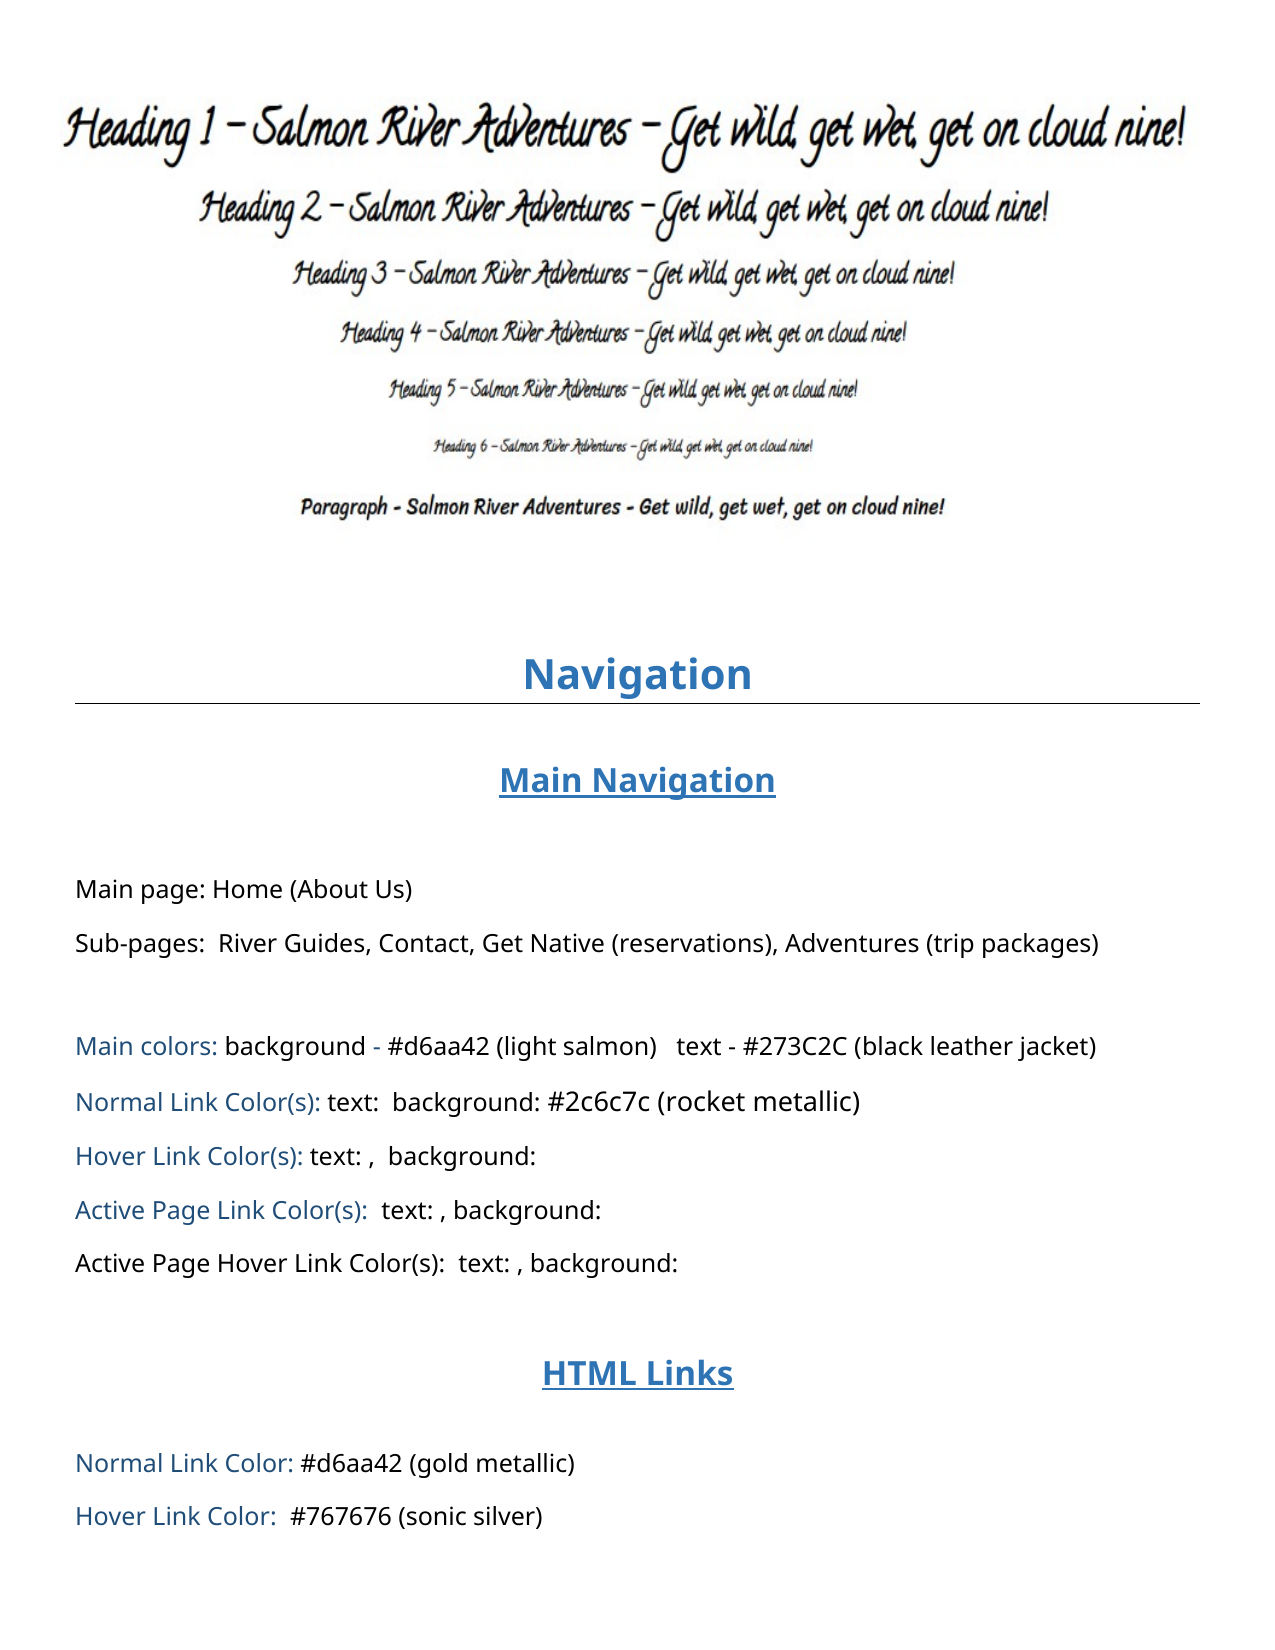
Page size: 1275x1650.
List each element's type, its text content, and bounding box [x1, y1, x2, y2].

text Main page: Home (About Us) [75, 872, 1200, 906]
text Active Page Link Color(s): text: , background: [75, 1192, 1200, 1226]
text Hover Link Color(s): text: , background: [75, 1139, 1200, 1173]
text Sub-pages: River Guides, Contact, Get Native (reservations), Adventures (trip packages) [75, 925, 1200, 959]
subtitle Main Navigation [75, 757, 1200, 803]
text Normal Link Color(s): text: background: #2c6c7c (rocket metallic) [75, 1082, 1200, 1119]
text Active Page Hover Link Color(s): text: , background: [75, 1246, 1200, 1280]
text Hover Link Color: #767676 (sonic silver) [75, 1499, 1200, 1533]
subtitle HTML Links [75, 1350, 1200, 1395]
picture [41, 75, 1234, 551]
subtitle Navigation [75, 645, 1200, 703]
text Normal Link Color: #d6aa42 (gold metallic) [75, 1446, 1200, 1479]
text Main colors: background - #d6aa42 (light salmon) text - #273C2C (black leather jacket) [75, 1029, 1200, 1063]
